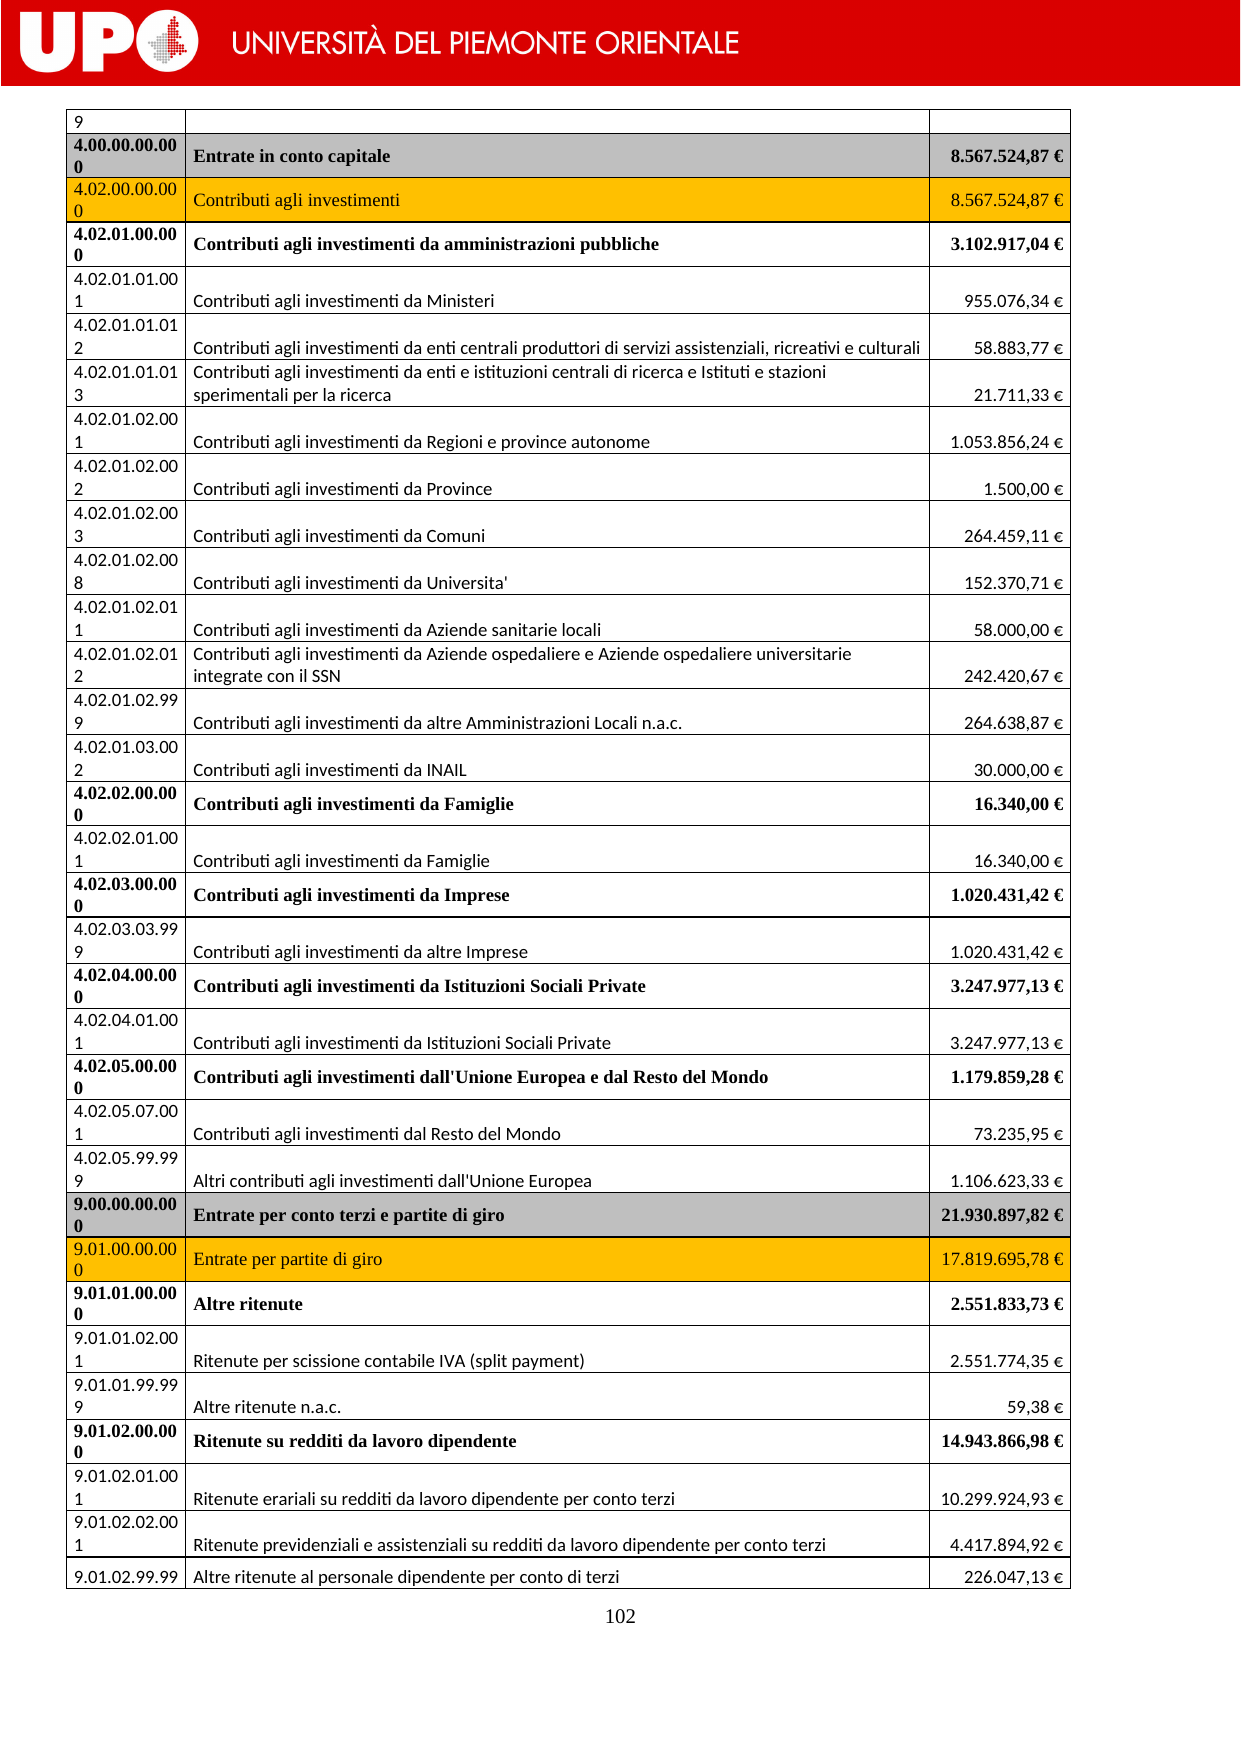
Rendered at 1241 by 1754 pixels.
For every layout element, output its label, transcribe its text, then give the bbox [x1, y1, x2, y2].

table_cell Contributi agli investimenti da INAIL [186, 735, 929, 781]
table_cell 1.020.431,42 € [930, 873, 1070, 916]
table_cell 9.01.02.02.001 [67, 1511, 185, 1556]
table_cell Altre ritenute n.a.c. [186, 1373, 929, 1418]
table_cell 4.02.03.00.000 [67, 873, 185, 916]
table_cell 9.01.02.00.000 [67, 1420, 185, 1463]
table_cell 4.02.01.02.012 [67, 642, 185, 687]
table_cell 9.01.01.02.001 [67, 1326, 185, 1372]
table_cell 4.02.01.01.001 [67, 267, 185, 312]
table_cell Entrate per partite di giro [186, 1238, 929, 1281]
table_cell 264.638,87 € [930, 689, 1070, 734]
table_cell 4.02.02.01.001 [67, 826, 185, 872]
table_cell Contributi agli investimenti da amministrazioni pubbliche [186, 223, 929, 266]
table_cell 226.047,13 € [930, 1558, 1070, 1588]
table_cell 4.02.01.02.001 [67, 407, 185, 453]
table_cell 2.551.774,35 € [930, 1326, 1070, 1372]
table_cell Contributi agli investimenti da enti centrali produttori di servizi assistenziali, ricreativi e culturali [186, 314, 929, 359]
table_cell 59,38 € [930, 1373, 1070, 1418]
table_cell 4.02.02.00.000 [67, 782, 185, 825]
table_cell 1.179.859,28 € [930, 1055, 1070, 1098]
table_cell Contributi agli investimenti dall'Unione Europea e dal Resto del Mondo [186, 1055, 929, 1098]
table_cell 9.00.00.00.000 [67, 1193, 185, 1236]
table_cell 9.01.01.00.000 [67, 1282, 185, 1325]
table_cell Altre ritenute al personale dipendente per conto di terzi [186, 1558, 929, 1588]
table_cell Contributi agli investimenti da enti e istituzioni centrali di ricerca e Istituti e stazioni sperimentali per la ricerca [186, 360, 929, 406]
table_cell 73.235,95 € [930, 1100, 1070, 1145]
table_cell 9.01.01.99.999 [67, 1373, 185, 1418]
table_cell 9.01.02.99.99 [67, 1558, 185, 1588]
table_cell Ritenute su redditi da lavoro dipendente [186, 1420, 929, 1463]
table_cell Contributi agli investimenti da Famiglie [186, 826, 929, 872]
table_cell Contributi agli investimenti da Ministeri [186, 267, 929, 312]
table_cell Contributi agli investimenti da Aziende sanitarie locali [186, 595, 929, 641]
table_cell 8.567.524,87 € [930, 134, 1070, 177]
table_cell Contributi agli investimenti da Comuni [186, 501, 929, 547]
table_cell Contributi agli investimenti dal Resto del Mondo [186, 1100, 929, 1145]
table_cell Contributi agli investimenti [186, 178, 929, 221]
table_cell 10.299.924,93 € [930, 1464, 1070, 1509]
table_cell 4.02.01.02.002 [67, 454, 185, 500]
table_cell Contributi agli investimenti da Famiglie [186, 782, 929, 825]
table_cell 4.02.05.99.999 [67, 1146, 185, 1192]
table_cell Contributi agli investimenti da Province [186, 454, 929, 500]
table_cell 264.459,11 € [930, 501, 1070, 547]
table_cell 4.02.01.03.002 [67, 735, 185, 781]
table_cell 4.02.01.02.999 [67, 689, 185, 734]
table_cell 4.02.04.00.000 [67, 964, 185, 1007]
table_cell 1.500,00 € [930, 454, 1070, 500]
table_cell 4.02.01.01.013 [67, 360, 185, 406]
table_cell 21.930.897,82 € [930, 1193, 1070, 1236]
table_cell 955.076,34 € [930, 267, 1070, 312]
table_cell Ritenute per scissione contabile IVA (split payment) [186, 1326, 929, 1372]
table_cell [930, 110, 1070, 133]
table_cell 30.000,00 € [930, 735, 1070, 781]
table_cell 16.340,00 € [930, 782, 1070, 825]
table_cell 4.02.00.00.000 [67, 178, 185, 221]
table_cell 4.02.01.01.012 [67, 314, 185, 359]
table_cell Entrate per conto terzi e partite di giro [186, 1193, 929, 1236]
table_cell Altri contributi agli investimenti dall'Unione Europea [186, 1146, 929, 1192]
table_cell 4.02.01.00.000 [67, 223, 185, 266]
table_cell 2.551.833,73 € [930, 1282, 1070, 1325]
table_cell 58.000,00 € [930, 595, 1070, 641]
table_cell Contributi agli investimenti da altre Amministrazioni Locali n.a.c. [186, 689, 929, 734]
table_cell Contributi agli investimenti da Imprese [186, 873, 929, 916]
table_cell 4.02.04.01.001 [67, 1009, 185, 1054]
table_cell Contributi agli investimenti da Istituzioni Sociali Private [186, 1009, 929, 1054]
table_cell 17.819.695,78 € [930, 1238, 1070, 1281]
table_cell Ritenute previdenziali e assistenziali su redditi da lavoro dipendente per conto terzi [186, 1511, 929, 1556]
table_cell 16.340,00 € [930, 826, 1070, 872]
table_cell 3.102.917,04 € [930, 223, 1070, 266]
table_cell 3.247.977,13 € [930, 964, 1070, 1007]
table_cell [186, 110, 929, 133]
table_cell 21.711,33 € [930, 360, 1070, 406]
table_cell Contributi agli investimenti da Universita' [186, 548, 929, 594]
table_cell 4.00.00.00.000 [67, 134, 185, 177]
table_cell Contributi agli investimenti da altre Imprese [186, 918, 929, 963]
table_cell 9.01.00.00.000 [67, 1238, 185, 1281]
table_cell 1.020.431,42 € [930, 918, 1070, 963]
table_cell 152.370,71 € [930, 548, 1070, 594]
table_cell 4.02.03.03.999 [67, 918, 185, 963]
table_cell 1.053.856,24 € [930, 407, 1070, 453]
table_cell Entrate in conto capitale [186, 134, 929, 177]
table_cell 4.02.01.02.011 [67, 595, 185, 641]
table_cell 4.02.01.02.008 [67, 548, 185, 594]
table_cell 9 [67, 110, 185, 133]
table_cell 58.883,77 € [930, 314, 1070, 359]
table_cell Contributi agli investimenti da Aziende ospedaliere e Aziende ospedaliere universitarie integrate con il SSN [186, 642, 929, 687]
table_cell 14.943.866,98 € [930, 1420, 1070, 1463]
table_cell 4.02.01.02.003 [67, 501, 185, 547]
table_cell 4.417.894,92 € [930, 1511, 1070, 1556]
table_cell 9.01.02.01.001 [67, 1464, 185, 1509]
table_cell 4.02.05.07.001 [67, 1100, 185, 1145]
table_cell Contributi agli investimenti da Istituzioni Sociali Private [186, 964, 929, 1007]
table_cell Contributi agli investimenti da Regioni e province autonome [186, 407, 929, 453]
table_cell Ritenute erariali su redditi da lavoro dipendente per conto terzi [186, 1464, 929, 1509]
table_cell 8.567.524,87 € [930, 178, 1070, 221]
table_cell Altre ritenute [186, 1282, 929, 1325]
table_cell 242.420,67 € [930, 642, 1070, 687]
table_cell 4.02.05.00.000 [67, 1055, 185, 1098]
table_cell 1.106.623,33 € [930, 1146, 1070, 1192]
table_cell 3.247.977,13 € [930, 1009, 1070, 1054]
